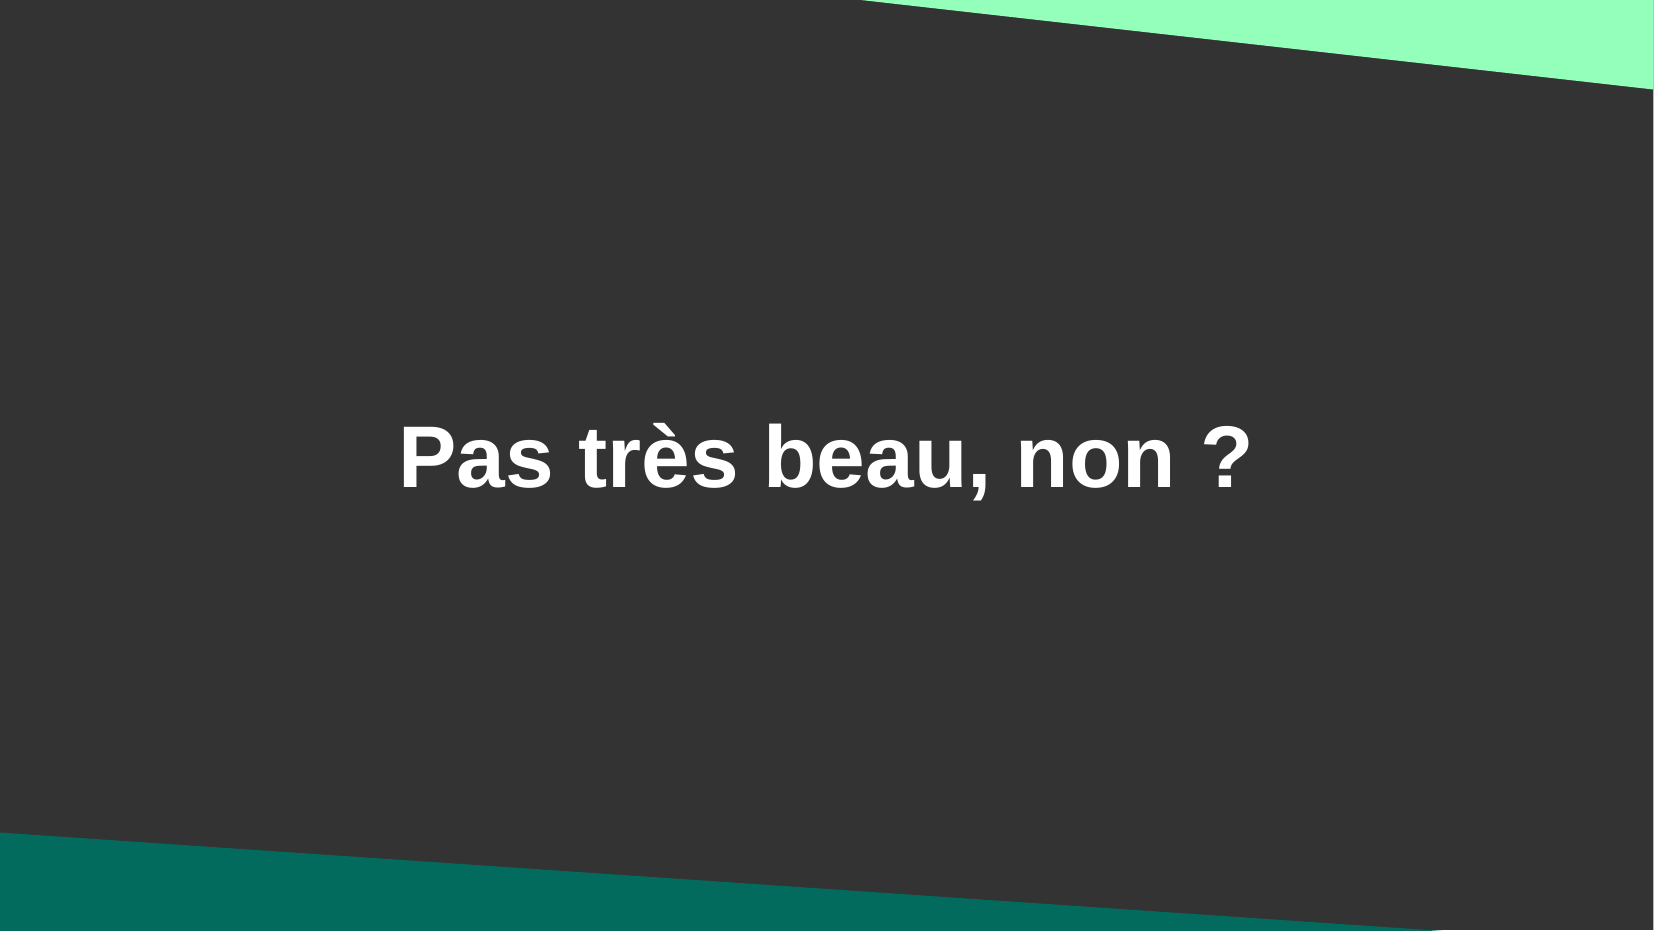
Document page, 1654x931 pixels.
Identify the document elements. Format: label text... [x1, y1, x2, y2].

text_box [860, 0, 1654, 90]
title Pas très beau, non ? [31, 408, 1622, 523]
